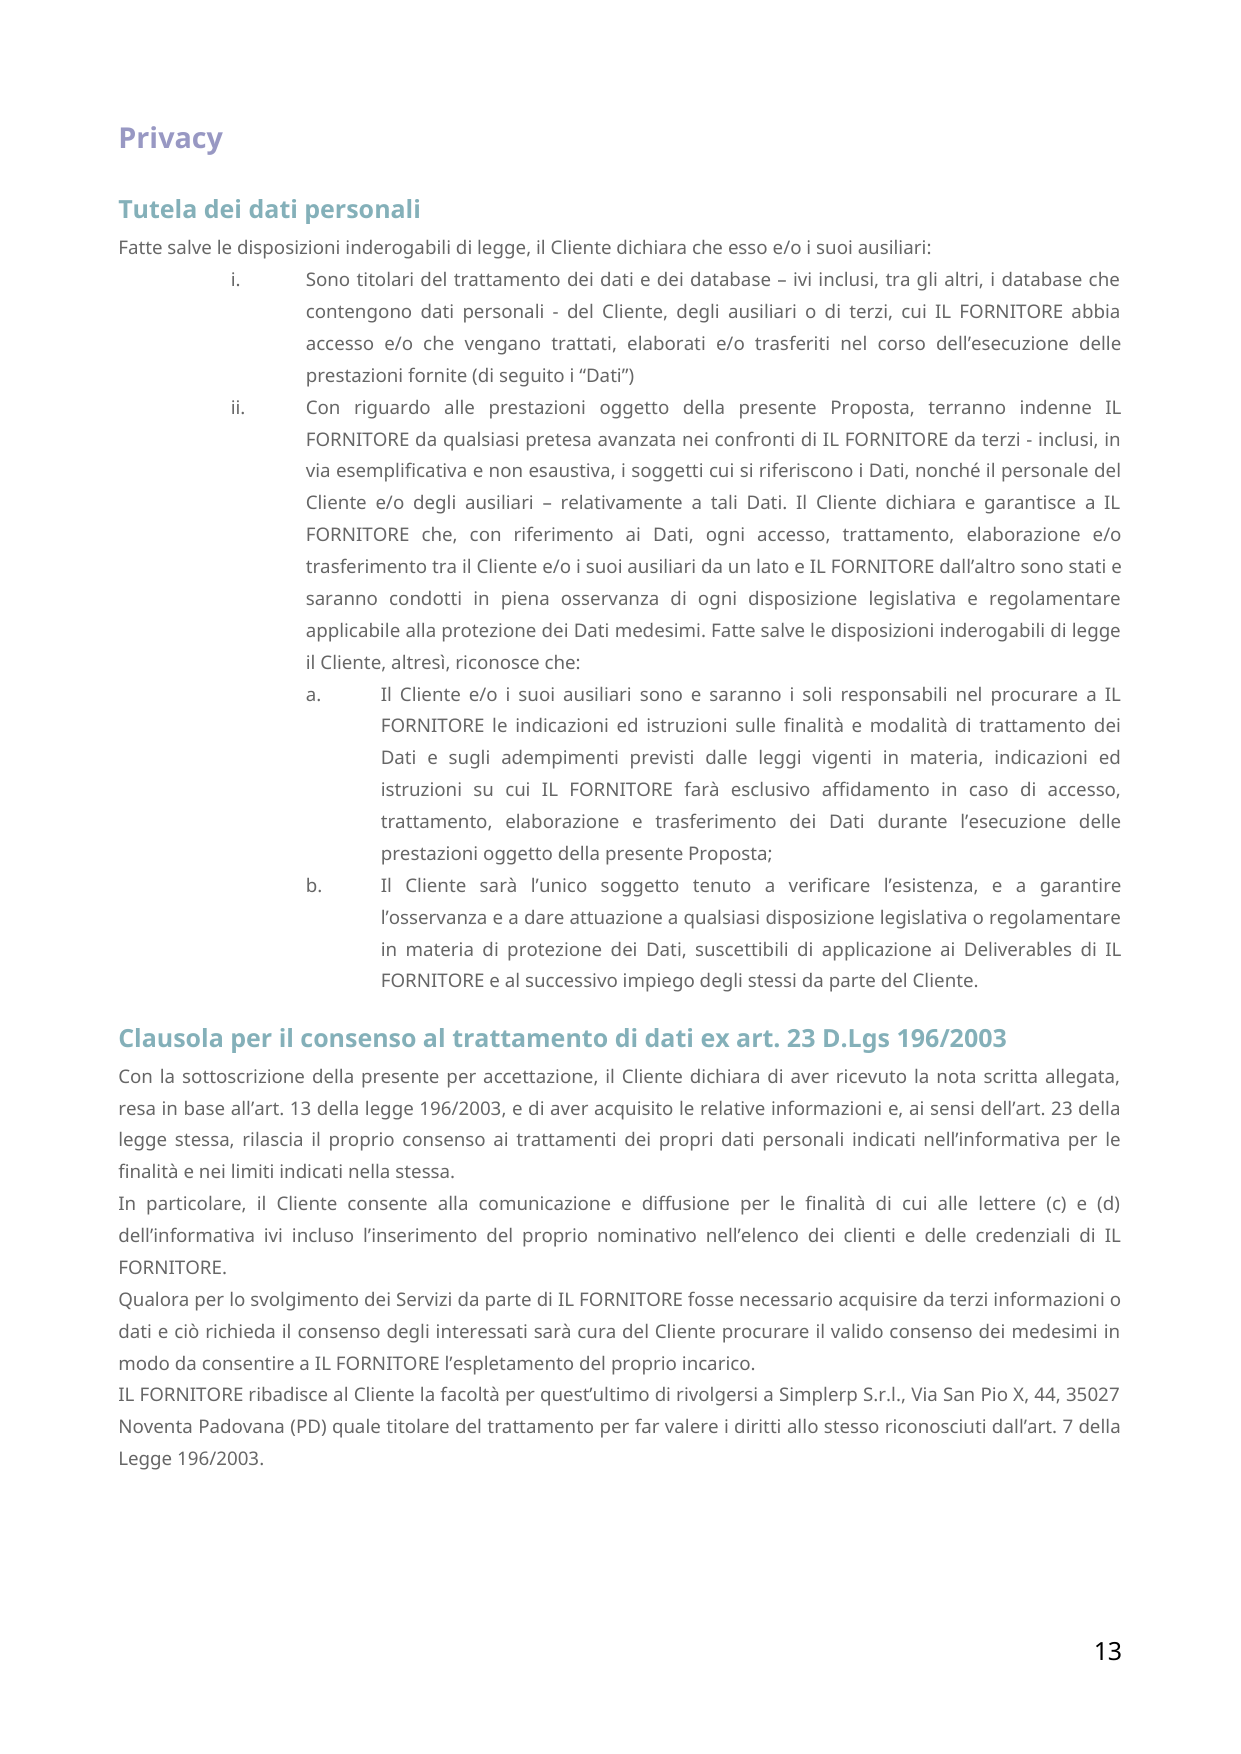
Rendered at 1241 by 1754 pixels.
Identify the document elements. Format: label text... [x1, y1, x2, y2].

subtitle Tutela dei dati personali [118, 192, 1122, 226]
text Qualora per lo svolgimento dei Servizi da parte di IL FORNITORE fosse necessario acquisire da terzi informazioni o dati e ciò richieda il consenso degli interessati sarà cura del Cliente procurare il valido consenso dei medesimi in modo da consentire a IL FORNITORE l’espletamento del proprio incarico. [118, 1286, 1122, 1375]
subtitle Clausola per il consenso al trattamento di dati ex art. 23 D.Lgs 196/2003 [118, 1020, 1122, 1054]
text In particolare, il Cliente consente alla comunicazione e diffusione per le finalità di cui alle lettere (c) e (d) dell’informativa ivi incluso l’inserimento del proprio nominativo nell’elenco dei clienti e delle credenziali di IL FORNITORE. [118, 1190, 1122, 1280]
text IL FORNITORE ribadisce al Cliente la facoltà per quest’ultimo di rivolgersi a Simplerp S.r.l., Via San Pio X, 44, 35027 Noventa Padovana (PD) quale titolare del trattamento per far valere i diritti allo stesso riconosciuti dall’art. 7 della Legge 196/2003. [118, 1382, 1122, 1471]
subtitle Privacy [118, 118, 1122, 157]
list Il Cliente e/o i suoi ausiliari sono e saranno i soli responsabili nel procurare a IL FORNITORE le indicazioni ed istruzioni sulle finalità e modalità di trattamento dei Dati e sugli adempimenti previsti dalle leggi vigenti in materia, indicazioni ed istruzioni su cui IL FORNITORE farà esclusivo affidamento in caso di accesso, trattamento, elaborazione e trasferimento dei Dati durante l’esecuzione delle prestazioni oggetto della presente Proposta; [306, 681, 1122, 866]
list Con riguardo alle prestazioni oggetto della presente Proposta, terranno indenne IL FORNITORE da qualsiasi pretesa avanzata nei confronti di IL FORNITORE da terzi - inclusi, in via esemplificativa e non esaustiva, i soggetti cui si riferiscono i Dati, nonché il personale del Cliente e/o degli ausiliari – relativamente a tali Dati. Il Cliente dichiara e garantisce a IL FORNITORE che, con riferimento ai Dati, ogni accesso, trattamento, elaborazione e/o trasferimento tra il Cliente e/o i suoi ausiliari da un lato e IL FORNITORE dall’altro sono stati e saranno condotti in piena osservanza di ogni disposizione legislativa e regolamentare applicabile alla protezione dei Dati medesimi. Fatte salve le disposizioni inderogabili di legge il Cliente, altresì, riconosce che: [231, 394, 1122, 674]
text Fatte salve le disposizioni inderogabili di legge, il Cliente dichiara che esso e/o i suoi ausiliari: [118, 234, 1122, 260]
list Il Cliente sarà l’unico soggetto tenuto a verificare l’esistenza, e a garantire l’osservanza e a dare attuazione a qualsiasi disposizione legislativa o regolamentare in materia di protezione dei Dati, suscettibili di applicazione ai Deliverables di IL FORNITORE e al successivo impiego degli stessi da parte del Cliente. [306, 872, 1122, 993]
text Con la sottoscrizione della presente per accettazione, il Cliente dichiara di aver ricevuto la nota scritta allegata, resa in base all’art. 13 della legge 196/2003, e di aver acquisito le relative informazioni e, ai sensi dell’art. 23 della legge stessa, rilascia il proprio consenso ai trattamenti dei propri dati personali indicati nell’informativa per le finalità e nei limiti indicati nella stessa. [118, 1063, 1122, 1184]
list Sono titolari del trattamento dei dati e dei database – ivi inclusi, tra gli altri, i database che contengono dati personali - del Cliente, degli ausiliari o di terzi, cui IL FORNITORE abbia accesso e/o che vengano trattati, elaborati e/o trasferiti nel corso dell’esecuzione delle prestazioni fornite (di seguito i “Dati”) [231, 266, 1122, 388]
